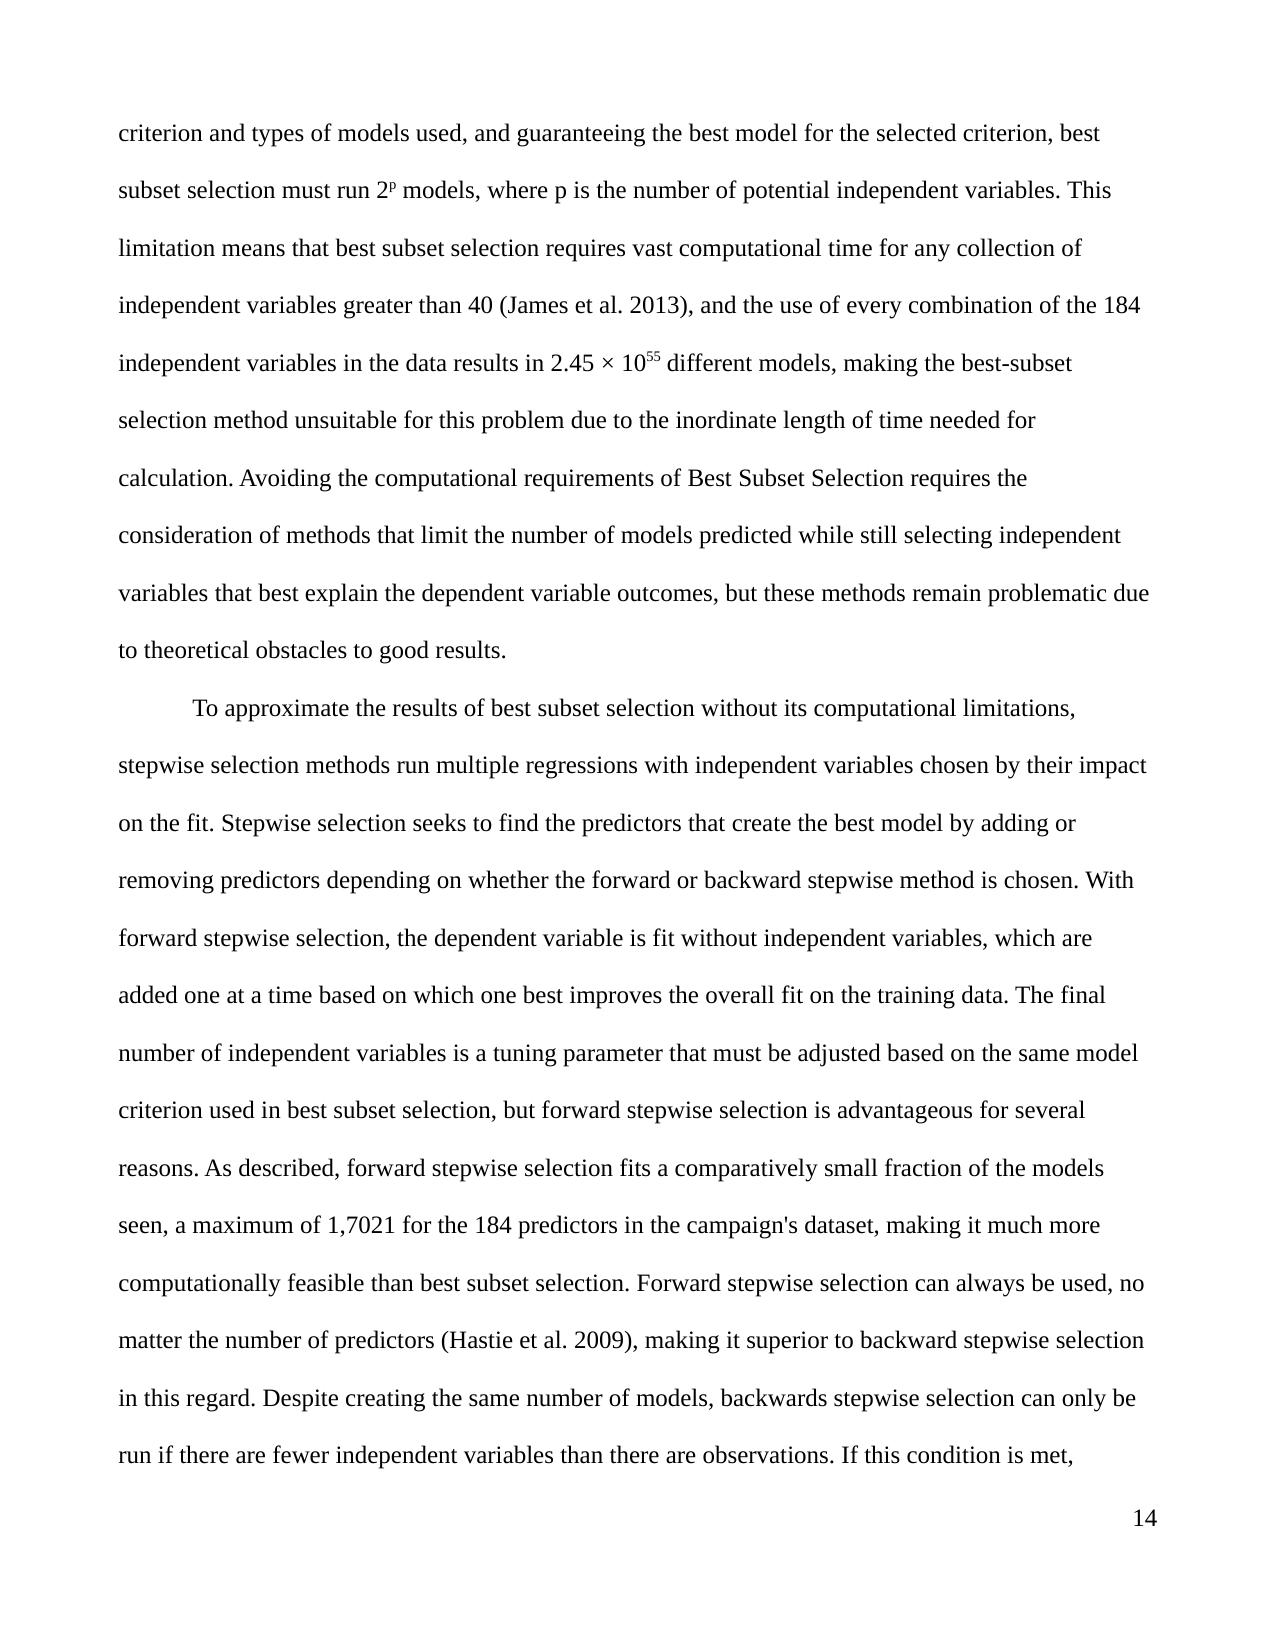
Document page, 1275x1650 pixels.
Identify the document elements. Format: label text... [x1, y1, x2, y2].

text To approximate the results of best subset selection without its computational limitations, stepwise selection methods run multiple regressions with independent variables chosen by their impact on the fit. Stepwise selection seeks to find the predictors that create the best model by adding or removing predictors depending on whether the forward or backward stepwise method is chosen. With forward stepwise selection, the dependent variable is fit without independent variables, which are added one at a time based on which one best improves the overall fit on the training data. The final number of independent variables is a tuning parameter that must be adjusted based on the same model criterion used in best subset selection, but forward stepwise selection is advantageous for several reasons. As described, forward stepwise selection fits a comparatively small fraction of the models seen, a maximum of 1,7021 for the 184 predictors in the campaign's dataset, making it much more computationally feasible than best subset selection. Forward stepwise selection can always be used, no matter the number of predictors (Hastie et al. 2009), making it superior to backward stepwise selection in this regard. Despite creating the same number of models, backwards stepwise selection can only be run if there are fewer independent variables than there are observations. If this condition is met, [118, 693, 1157, 1469]
text criterion and types of models used, and guaranteeing the best model for the selected criterion, best subset selection must run 2p models, where p is the number of potential independent variables. This limitation means that best subset selection requires vast computational time for any collection of independent variables greater than 40 (James et al. 2013), and the use of every combination of the 184 independent variables in the data results in 2.45 × 1055 different models, making the best-subset selection method unsuitable for this problem due to the inordinate length of time needed for calculation. Avoiding the computational requirements of Best Subset Selection requires the consideration of methods that limit the number of models predicted while still selecting independent variables that best explain the dependent variable outcomes, but these methods remain problematic due to theoretical obstacles to good results. [118, 118, 1157, 664]
